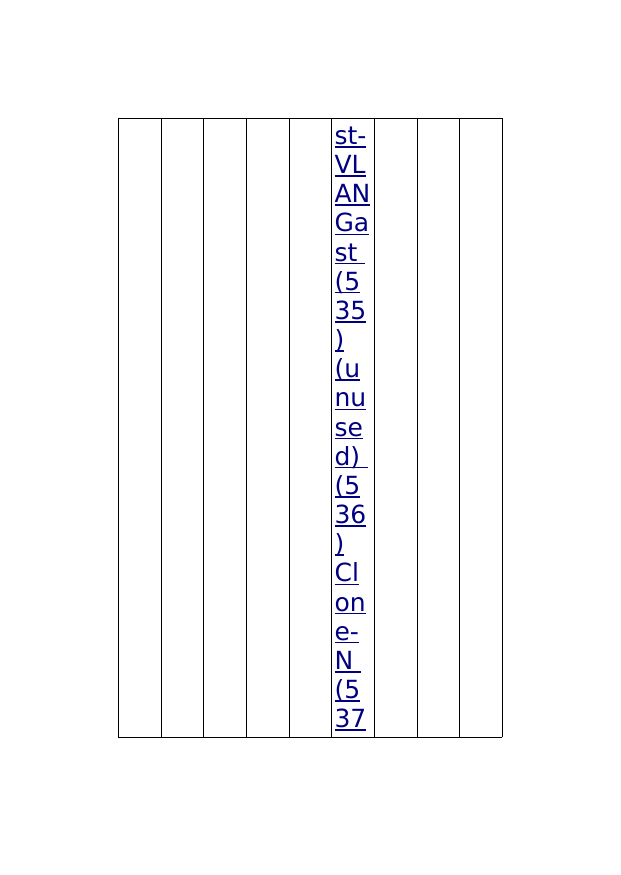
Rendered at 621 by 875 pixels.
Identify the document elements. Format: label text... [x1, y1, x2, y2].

table_cell [290, 119, 331, 737]
table_cell [375, 119, 417, 737]
table_cell [460, 119, 502, 737]
table_cell [247, 119, 289, 737]
table_cell [418, 119, 459, 737]
table_cell [119, 119, 161, 737]
table_cell [162, 119, 203, 737]
table_cell [204, 119, 246, 737]
table_cell st-VLAN Gast (535) (unused) (536) Clone-N (537 [332, 119, 374, 737]
